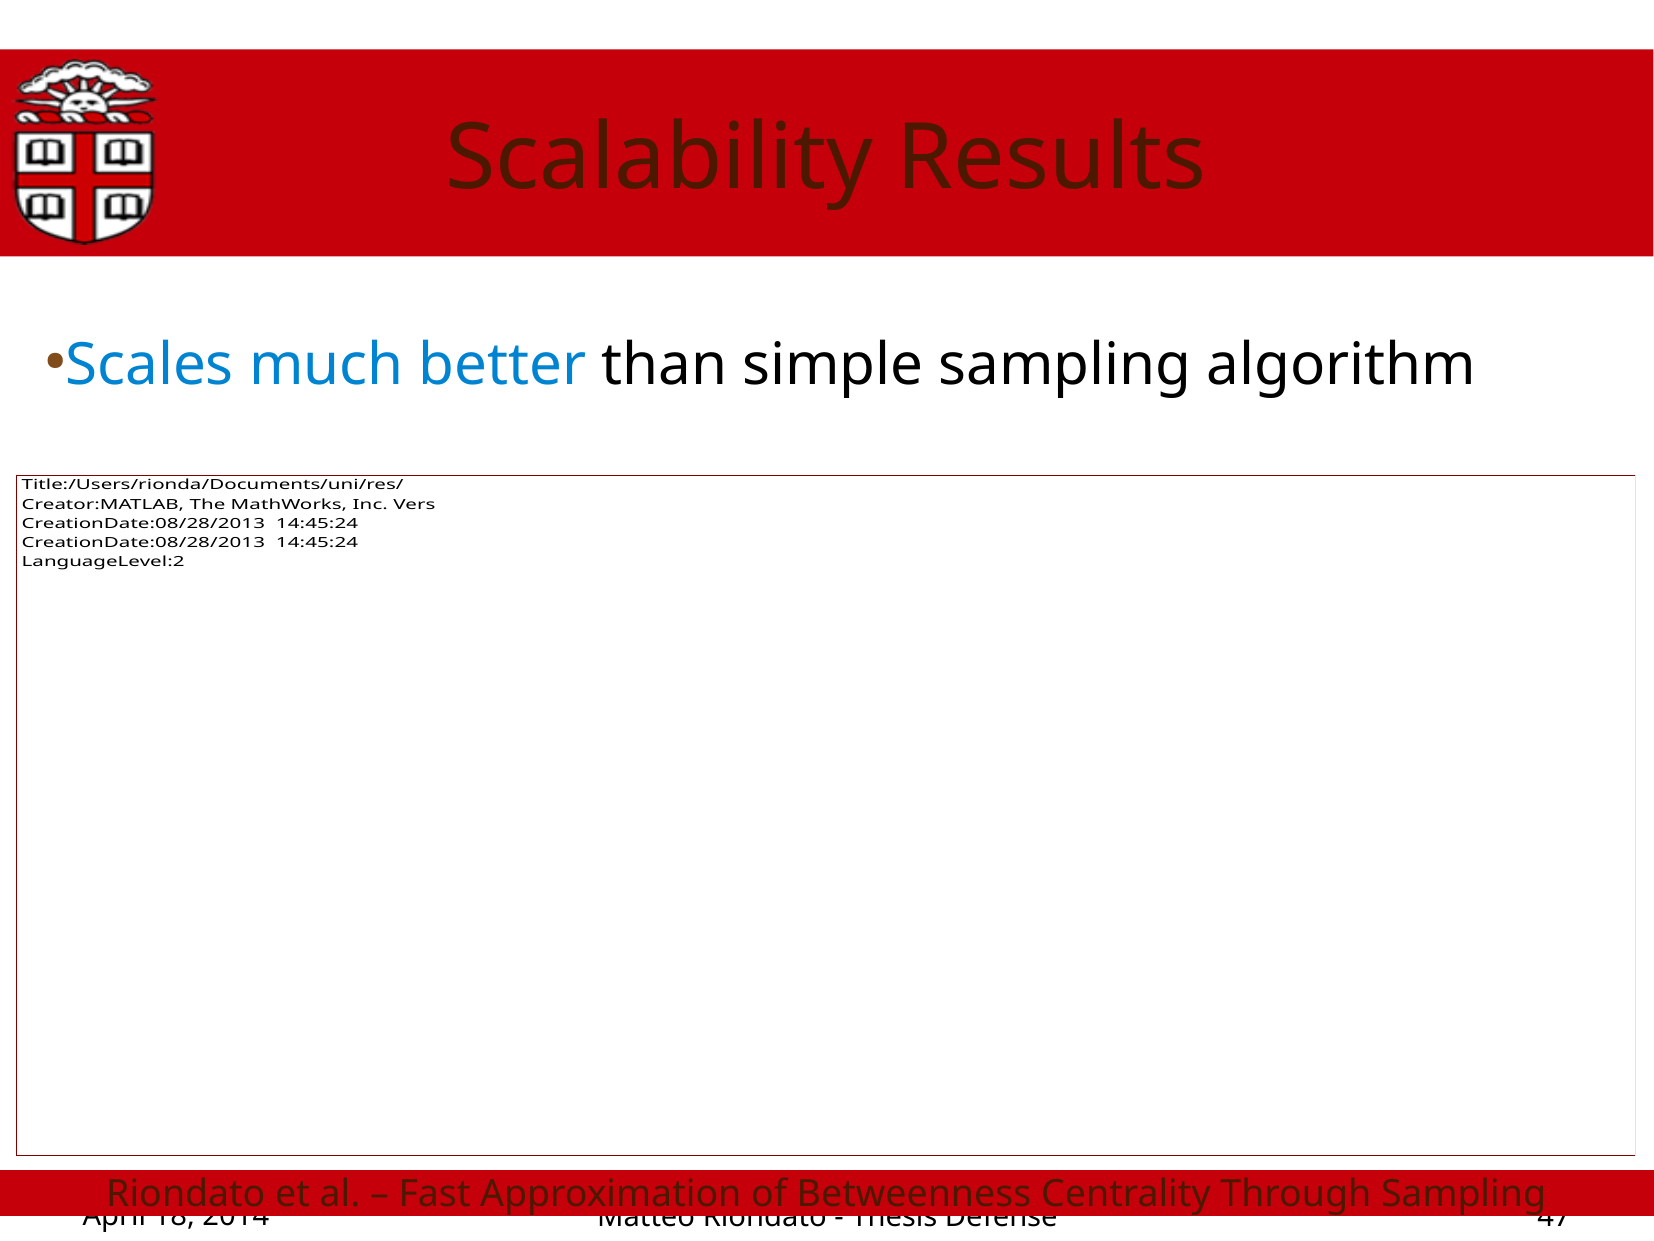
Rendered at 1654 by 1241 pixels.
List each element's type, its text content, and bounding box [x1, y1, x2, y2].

title Scalability Results [0, 49, 1654, 257]
picture [11, 59, 158, 245]
text_box Scales much better than simple sampling algorithm [30, 315, 1621, 474]
picture [15, 474, 1636, 1156]
text_box Riondato et al. – Fast Approximation of Betweenness Centrality Through Sampling [0, 1170, 1654, 1216]
